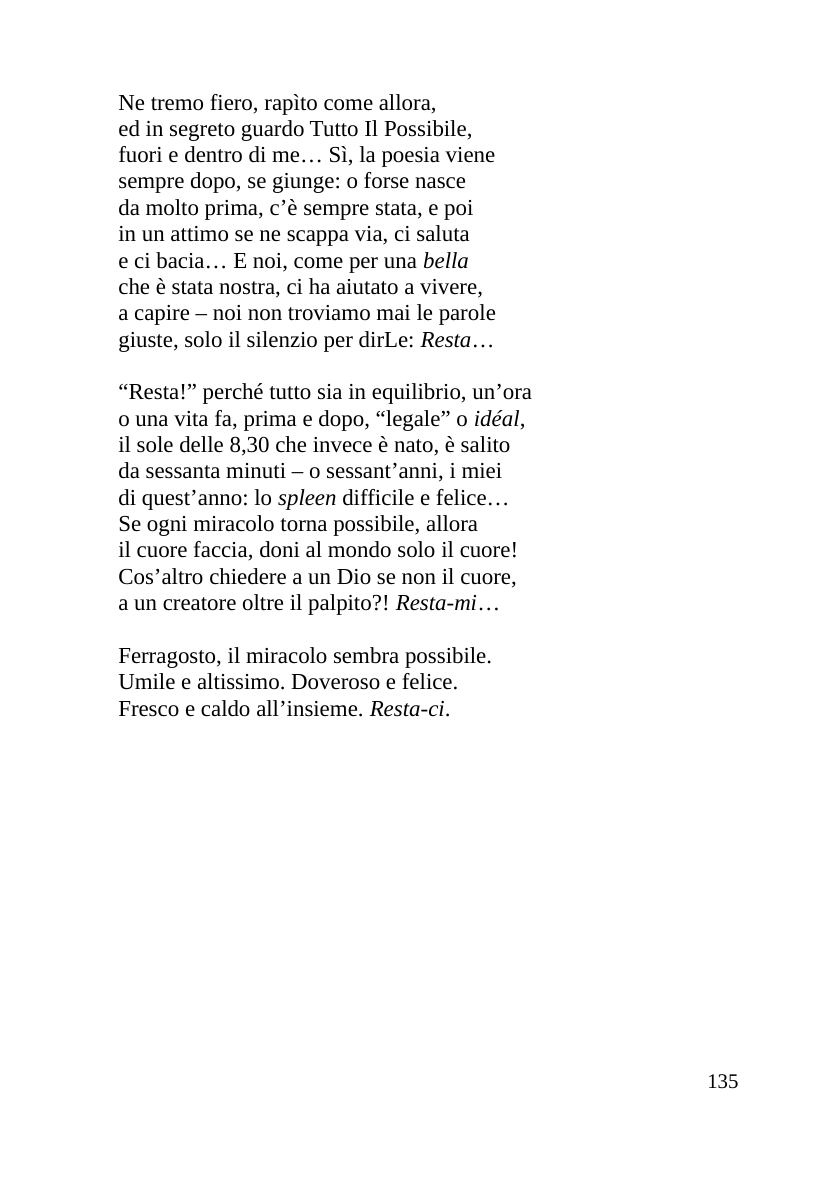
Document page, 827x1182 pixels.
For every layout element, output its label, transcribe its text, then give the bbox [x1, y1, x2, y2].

text Se ogni miracolo torna possibile, allora [88, 510, 738, 537]
text giuste, solo il silenzio per dirLe: Resta… [88, 326, 738, 352]
text Umile e altissimo. Doveroso e felice. [88, 668, 738, 695]
text da sessanta minuti – o sessant’anni, i miei [88, 457, 738, 484]
text Fresco e caldo all’insieme. Resta-ci. [88, 695, 738, 721]
text a capire – noi non troviamo mai le parole [88, 299, 738, 326]
text “Resta!” perché tutto sia in equilibrio, un’ora [88, 378, 738, 405]
text Cos’altro chiedere a un Dio se non il cuore, [88, 563, 738, 589]
text da molto prima, c’è sempre stata, e poi [88, 194, 738, 220]
text o una vita fa, prima e dopo, “legale” o idéal, [88, 405, 738, 431]
text Ferragosto, il miracolo sembra possibile. [88, 642, 738, 668]
text ed in segreto guardo Tutto Il Possibile, [88, 115, 738, 141]
text di quest’anno: lo spleen difficile e felice… [88, 484, 738, 510]
text il cuore faccia, doni al mondo solo il cuore! [88, 537, 738, 563]
text sempre dopo, se giunge: o forse nasce [88, 168, 738, 194]
text fuori e dentro di me… Sì, la poesia viene [88, 141, 738, 168]
text in un attimo se ne scappa via, ci saluta [88, 220, 738, 247]
text che è stata nostra, ci ha aiutato a vivere, [88, 273, 738, 299]
text il sole delle 8,30 che invece è nato, è salito [88, 431, 738, 457]
text a un creatore oltre il palpito?! Resta-mi… [88, 589, 738, 616]
text e ci bacia… E noi, come per una bella [88, 247, 738, 273]
text Ne tremo fiero, rapìto come allora, [88, 88, 738, 115]
